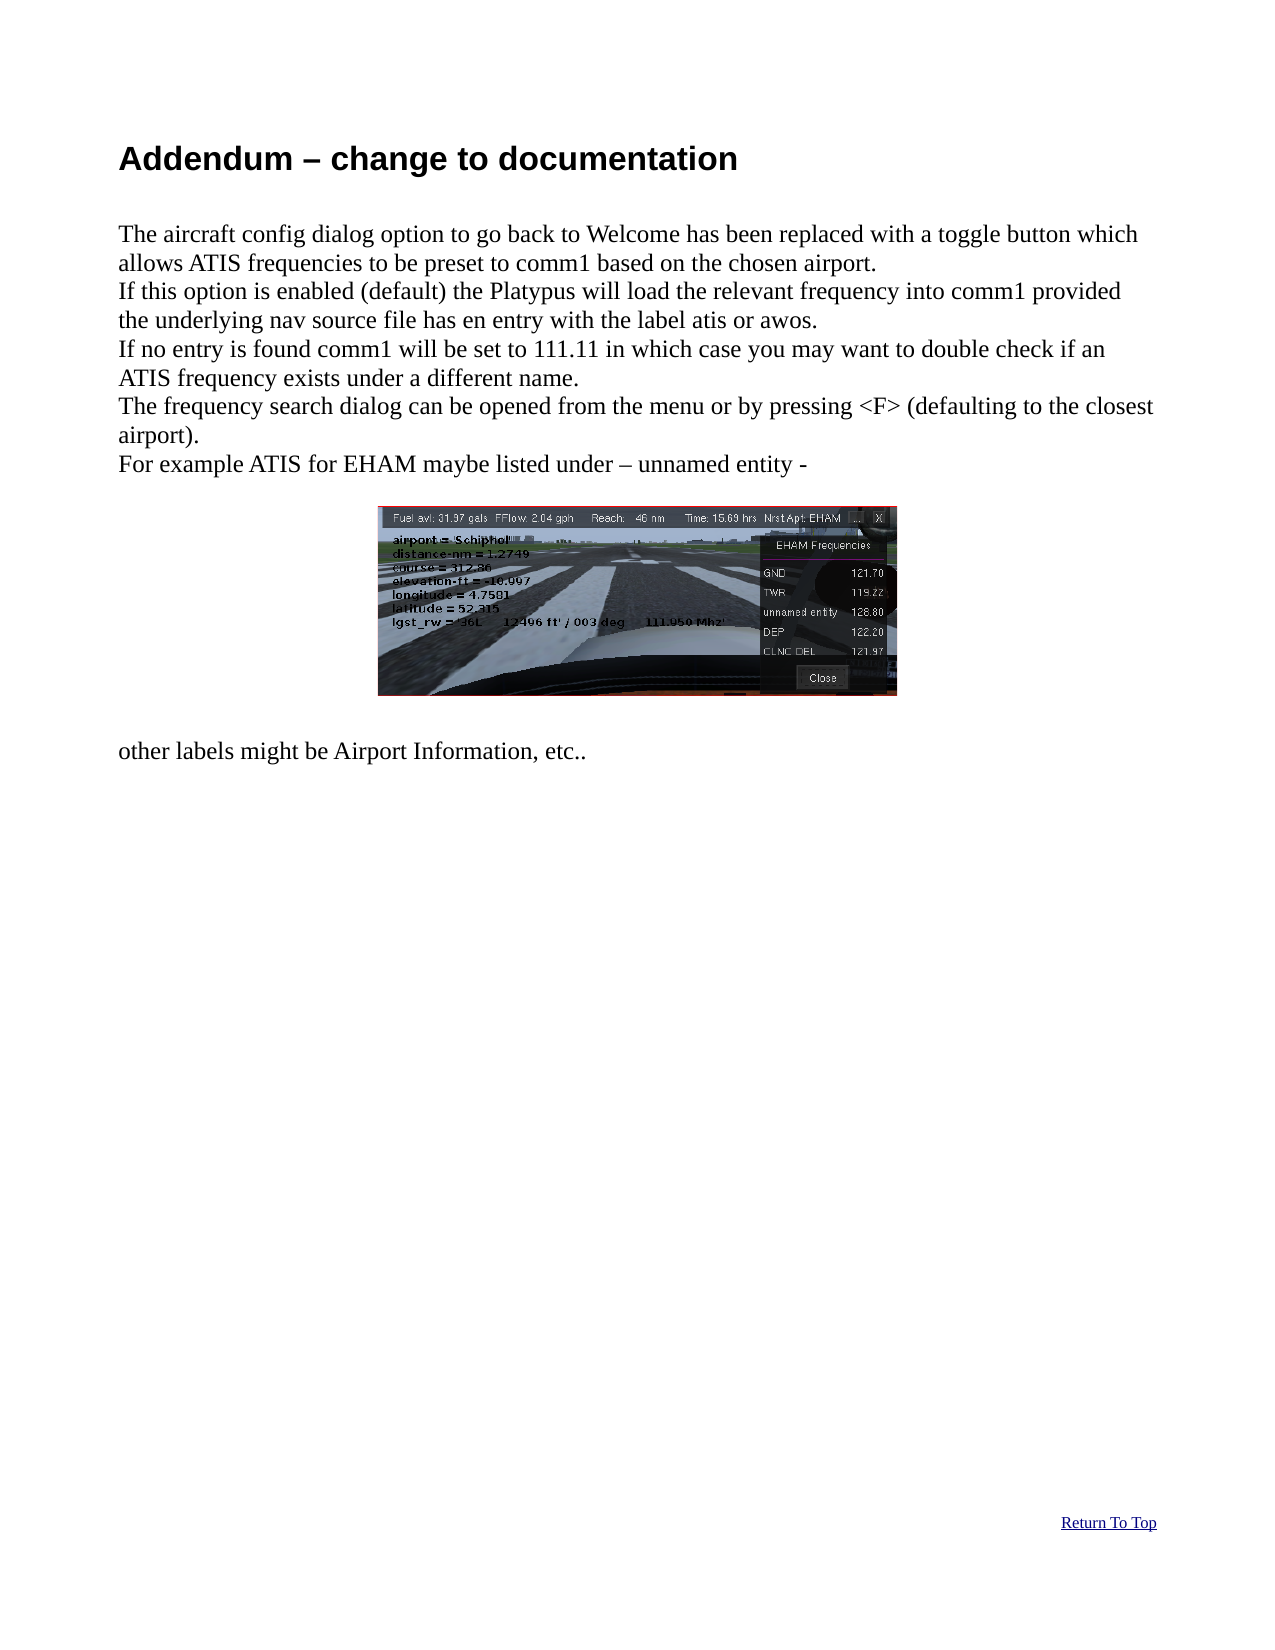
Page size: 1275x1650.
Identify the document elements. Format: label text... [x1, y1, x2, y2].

picture [377, 506, 898, 696]
text If no entry is found comm1 will be set to 111.11 in which case you may want to double check if an ATIS frequency exists under a different name. [118, 334, 1157, 391]
text For example ATIS for EHAM maybe listed under – unnamed entity - [118, 449, 1157, 478]
subtitle Addendum – change to documentation [118, 139, 1157, 178]
text other labels might be Airport Information, etc.. [118, 736, 1157, 765]
text If this option is enabled (default) the Platypus will load the relevant frequency into comm1 provided the underlying nav source file has en entry with the label atis or awos. [118, 276, 1157, 334]
text The frequency search dialog can be opened from the menu or by pressing <F> (defaulting to the closest airport). [118, 391, 1157, 449]
text The aircraft config dialog option to go back to Welcome has been replaced with a toggle button which allows ATIS frequencies to be preset to comm1 based on the chosen airport. [118, 219, 1157, 276]
